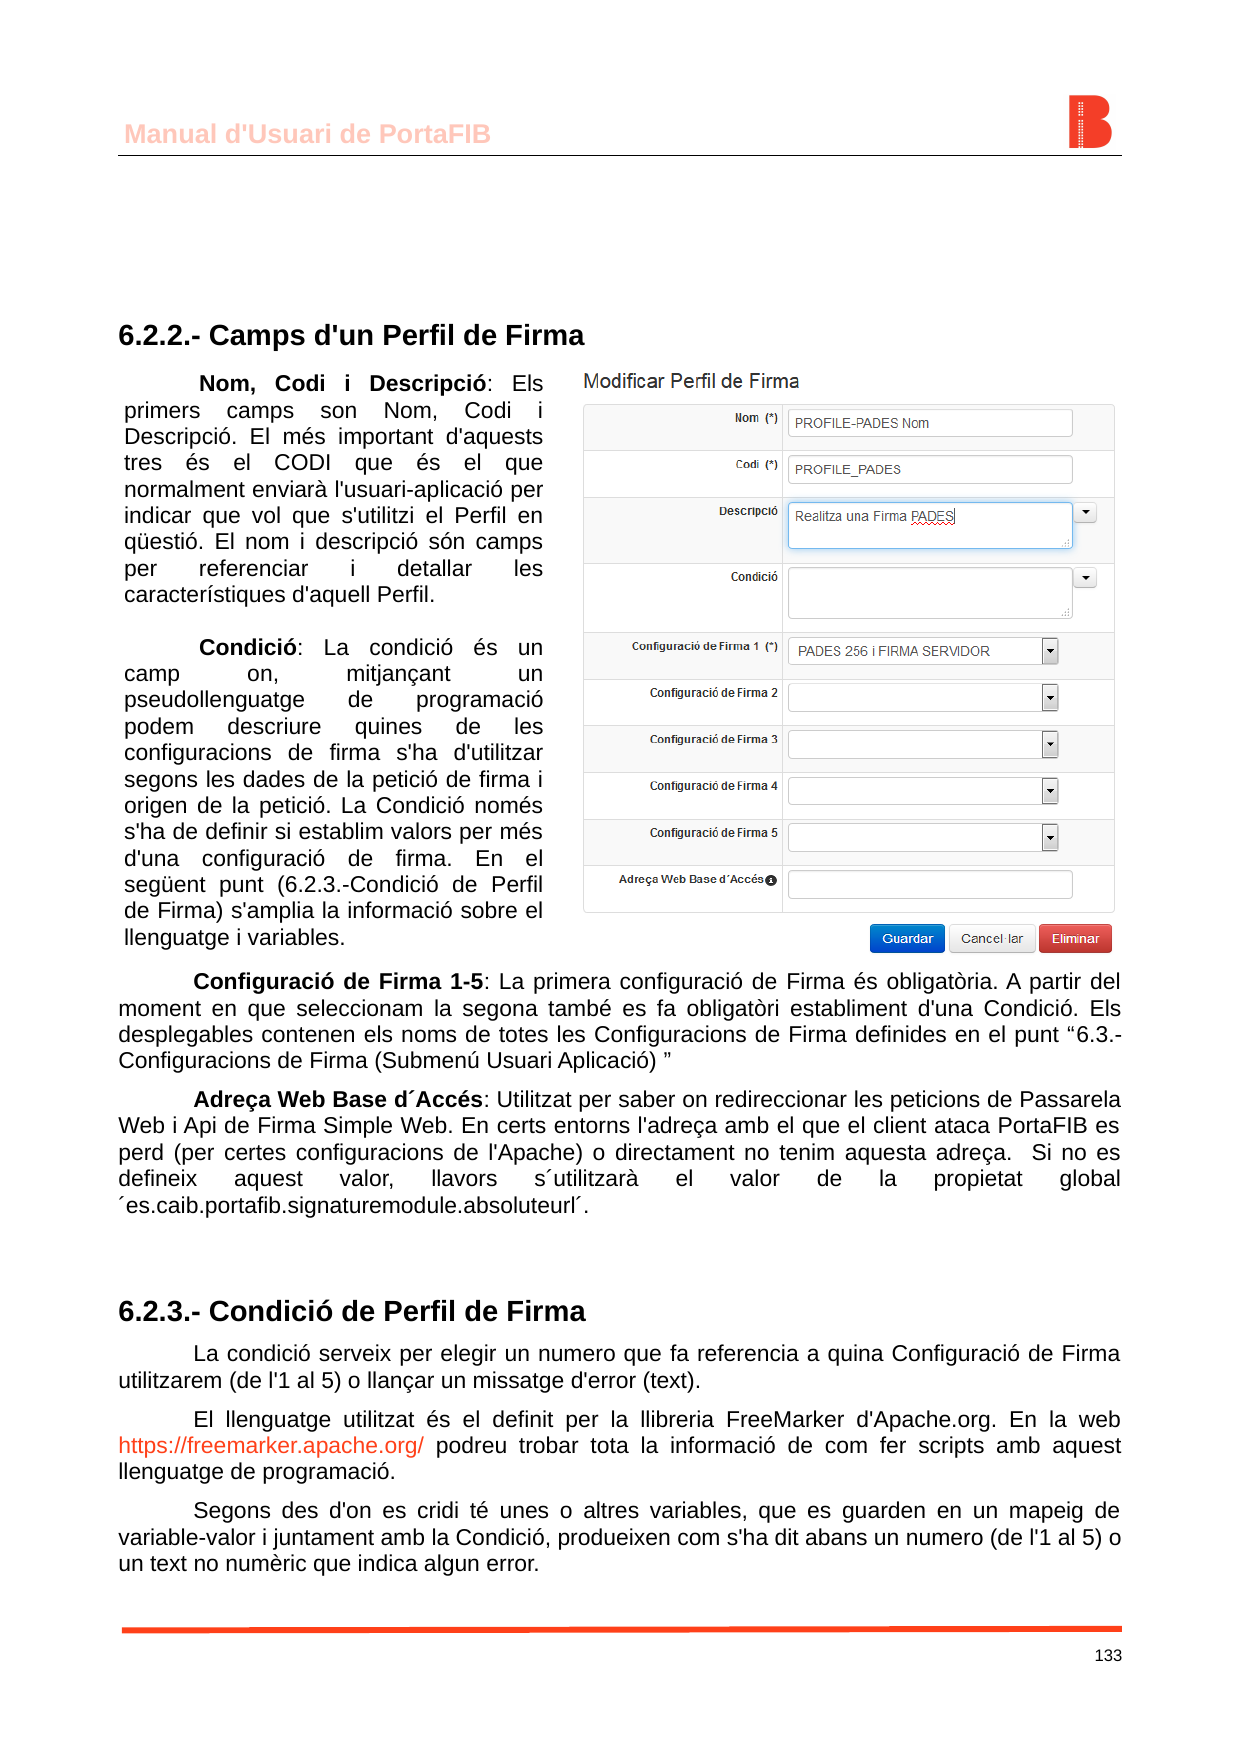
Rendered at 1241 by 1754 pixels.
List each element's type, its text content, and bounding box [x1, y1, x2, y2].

text Configuració de Firma 1-5: La primera configuració de Firma és obligatòria. A partir del moment en que seleccionam la segona també es fa obligatòri establiment d'una Condició. Els desplegables contenen els noms de totes les Configuracions de Firma definides en el punt “6.3Configuracions de Firma (Submenú Usuari Aplicació) ” [118, 968, 1122, 1074]
subtitle Camps d'un Perfil de Firma [118, 318, 1122, 352]
text La condició serveix per elegir un numero que fa referencia a quina Configuració de Firma utilitzarem (de l'1 al 5) o llançar un missatge d'error (text). [118, 1340, 1122, 1393]
table_header Nom, Codi i Descripció: Els primers camps son Nom, Codi i Descripció. El més important d'aquests tres és el CODI que és el que normalment enviarà l'usuari-aplicació per indicar que vol que s'utilitzi el Perfil en qüestió. El nom i descripció són camps per referenciar i detallar les característiques d'aquell Perfil. Condició: La condició és un camp on, mitjançant un pseudollenguatge de programació podem descriure quines de les configuracions de firma s'ha d'utilitzar segons les dades de la petició de firma i origen de la petició. La Condició només s'ha de definir si establim valors per més d'una configuració de firma. En el següent punt (6.2.3Condició de Perfil de Firma) s'amplia la informació sobre el llenguatge i variables. [118, 365, 549, 968]
table_header [549, 365, 1122, 968]
text Adreça Web Base d´Accés: Utilitzat per saber on redireccionar les peticions de Passarela Web i Api de Firma Simple Web. En certs entorns l'adreça amb el que el client ataca PortaFIB es perd (per certes configuracions de l'Apache) o directament no tenim aquesta adreça. Si no es defineix aquest valor, llavors s´utilitzarà el valor de la propietat global ´es.caib.portafib.signaturemodule.absoluteurl´. [118, 1086, 1122, 1218]
picture [1063, 94, 1117, 150]
subtitle Condició de Perfil de Firma [118, 1294, 1122, 1328]
text El llenguatge utilitzat és el definit per la llibreria FreeMarker d'Apache.org. En la web https://freemarker.apache.org/ podreu trobar tota la informació de com fer scripts amb aquest llenguatge de programació. [118, 1406, 1122, 1484]
picture [578, 370, 1117, 958]
text Segons des d'on es cridi té unes o altres variables, que es guarden en un mapeig de variable-valor i juntament amb la Condició, produeixen com s'ha dit abans un numero (de l'1 al 5) o un text no numèric que indica algun error. [118, 1497, 1122, 1576]
